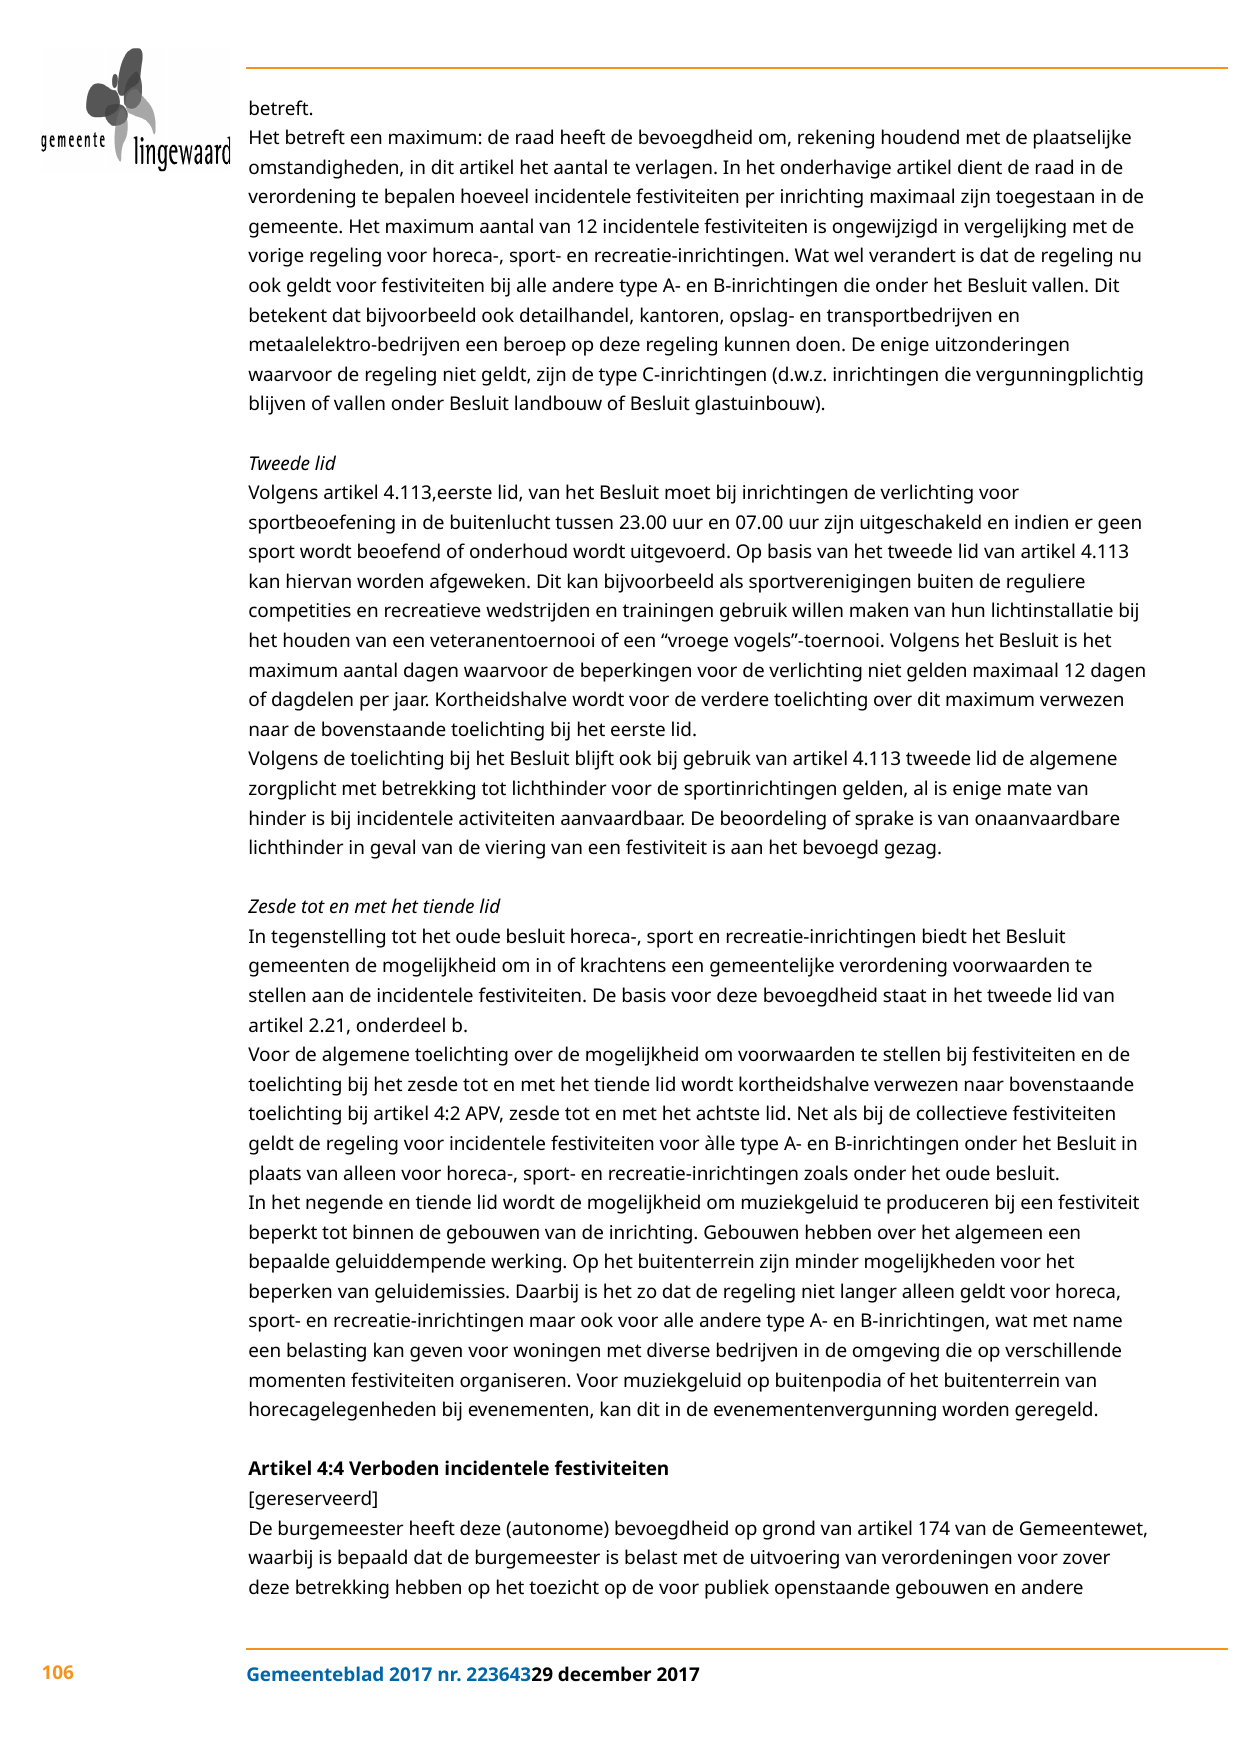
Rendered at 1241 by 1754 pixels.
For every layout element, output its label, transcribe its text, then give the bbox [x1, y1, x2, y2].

text In tegenstelling tot het oude besluit horeca-, sport en recreatie-inrichtingen biedt het Besluit gemeenten de mogelijkheid om in of krachtens een gemeentelijke verordening voorwaarden te stellen aan de incidentele festiviteiten. De basis voor deze bevoegdheid staat in het tweede lid van artikel 2.21, onderdeel b. [248, 923, 1152, 1038]
text Artikel 4:4 Verboden incidentele festiviteiten [248, 1456, 1152, 1481]
text [gereserveerd] [248, 1485, 1152, 1511]
text Volgens de toelichting bij het Besluit blijft ook bij gebruik van artikel 4.113 tweede lid de algemene zorgplicht met betrekking tot lichthinder voor de sportinrichtingen gelden, al is enige mate van hinder is bij incidentele activiteiten aanvaardbaar. De beoordeling of sprake is van onaanvaardbare lichthinder in geval van de viering van een festiviteit is aan het bevoegd gezag. [248, 746, 1152, 860]
text Volgens artikel 4.113,eerste lid, van het Besluit moet bij inrichtingen de verlichting voor sportbeoefening in de buitenlucht tussen 23.00 uur en 07.00 uur zijn uitgeschakeld en indien er geen sport wordt beoefend of onderhoud wordt uitgevoerd. Op basis van het tweede lid van artikel 4.113 kan hiervan worden afgeweken. Dit kan bijvoorbeeld als sportverenigingen buiten de reguliere competities en recreatieve wedstrijden en trainingen gebruik willen maken van hun lichtinstallatie bij het houden van een veteranentoernooi of een “vroege vogels”-toernooi. Volgens het Besluit is het maximum aantal dagen waarvoor de beperkingen voor de verlichting niet gelden maximaal 12 dagen of dagdelen per jaar. Kortheidshalve wordt voor de verdere toelichting over dit maximum verwezen naar de bovenstaande toelichting bij het eerste lid. [248, 479, 1152, 742]
picture [41, 47, 231, 172]
text Voor de algemene toelichting over de mogelijkheid om voorwaarden te stellen bij festiviteiten en de toelichting bij het zesde tot en met het tiende lid wordt kortheidshalve verwezen naar bovenstaande toelichting bij artikel 4:2 APV, zesde tot en met het achtste lid. Net als bij de collectieve festiviteiten geldt de regeling voor incidentele festiviteiten voor àlle type A- en B-inrichtingen onder het Besluit in plaats van alleen voor horeca-, sport- en recreatie-inrichtingen zoals onder het oude besluit. [248, 1041, 1152, 1186]
text In het negende en tiende lid wordt de mogelijkheid om muziekgeluid te produceren bij een festiviteit beperkt tot binnen de gebouwen van de inrichting. Gebouwen hebben over het algemeen een bepaalde geluiddempende werking. Op het buitenterrein zijn minder mogelijkheden voor het beperken van geluidemissies. Daarbij is het zo dat de regeling niet langer alleen geldt voor horeca, sport- en recreatie-inrichtingen maar ook voor alle andere type A- en B-inrichtingen, wat met name een belasting kan geven voor woningen met diverse bedrijven in de omgeving die op verschillende momenten festiviteiten organiseren. Voor muziekgeluid op buitenpodia of het buitenterrein van horecagelegenheden bij evenementen, kan dit in de evenementenvergunning worden geregeld. [248, 1189, 1152, 1422]
text Zesde tot en met het tiende lid [248, 893, 1152, 919]
text betreft. [248, 95, 1152, 121]
text De burgemeester heeft deze (autonome) bevoegdheid op grond van artikel 174 van de Gemeentewet, waarbij is bepaald dat de burgemeester is belast met de uitvoering van verordeningen voor zover deze betrekking hebben op het toezicht op de voor publiek openstaande gebouwen en andere [248, 1515, 1152, 1600]
text Het betreft een maximum: de raad heeft de bevoegdheid om, rekening houdend met de plaatselijke omstandigheden, in dit artikel het aantal te verlagen. In het onderhavige artikel dient de raad in de verordening te bepalen hoeveel incidentele festiviteiten per inrichting maximaal zijn toegestaan in de gemeente. Het maximum aantal van 12 incidentele festiviteiten is ongewijzigd in vergelijking met de vorige regeling voor horeca-, sport- en recreatie-inrichtingen. Wat wel verandert is dat de regeling nu ook geldt voor festiviteiten bij alle andere type A- en B-inrichtingen die onder het Besluit vallen. Dit betekent dat bijvoorbeeld ook detailhandel, kantoren, opslag- en transportbedrijven en metaalelektro-bedrijven een beroep op deze regeling kunnen doen. De enige uitzonderingen waarvoor de regeling niet geldt, zijn de type C-inrichtingen (d.w.z. inrichtingen die vergunningplichtig blijven of vallen onder Besluit landbouw of Besluit glastuinbouw). [248, 124, 1152, 416]
text Tweede lid [248, 450, 1152, 476]
